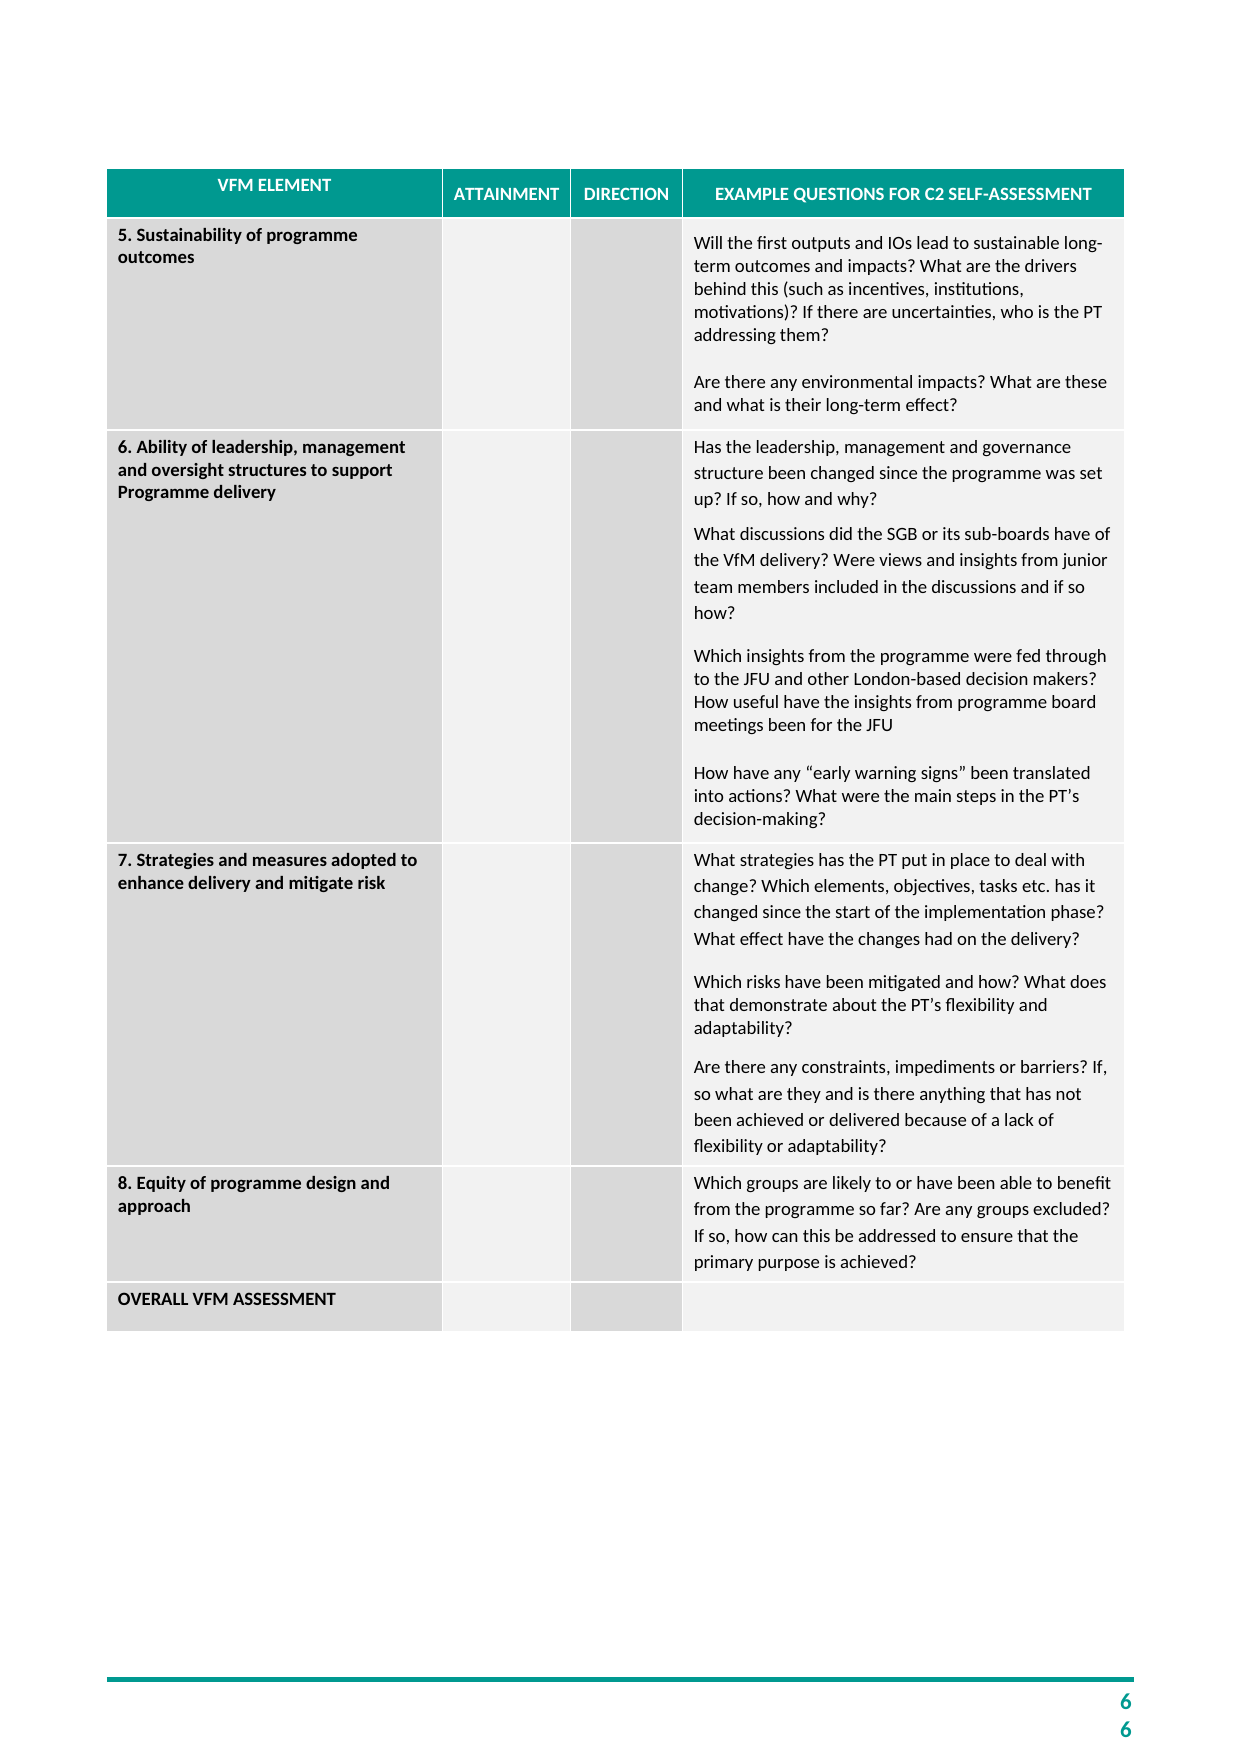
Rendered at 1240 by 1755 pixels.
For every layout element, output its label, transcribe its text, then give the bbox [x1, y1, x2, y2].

table_cell [443, 1283, 570, 1331]
table_cell [571, 1167, 682, 1281]
table_cell OVERALL VFM ASSESSMENT [107, 1283, 442, 1331]
table_cell Has the leadership, management and governance structure been changed since the programme was set up? If so, how and why? What discussions did the SGB or its sub-boards have of the VfM delivery? Were views and insights from junior team members included in the discussions and if so how? Which insights from the programme were fed through to the JFU and other London-based decision makers? How useful have the insights from programme board meetings been for the JFU How have any “early warning signs” been translated into actions? What were the main steps in the PT’s decision-making? [683, 431, 1124, 842]
table_cell [571, 844, 682, 1165]
table_cell [571, 431, 682, 842]
table_header ATTAINMENT [443, 169, 570, 217]
table_cell 5. Sustainability of programme outcomes [107, 219, 442, 429]
table_cell [571, 219, 682, 429]
table_cell [443, 219, 570, 429]
table_cell 6. Ability of leadership, management and oversight structures to support Programme delivery [107, 431, 442, 842]
table_cell [683, 1283, 1124, 1331]
table_cell [571, 1283, 682, 1331]
table_cell [443, 431, 570, 842]
table_header VFM ELEMENT [107, 169, 442, 217]
table_cell Which groups are likely to or have been able to benefit from the programme so far? Are any groups excluded? If so, how can this be addressed to ensure that the primary purpose is achieved? [683, 1167, 1124, 1281]
table_cell Will the first outputs and IOs lead to sustainable long-term outcomes and impacts? What are the drivers behind this (such as incentives, institutions, motivations)? If there are uncertainties, who is the PT addressing them? Are there any environmental impacts? What are these and what is their long-term effect? [683, 219, 1124, 429]
table_cell 7. Strategies and measures adopted to enhance delivery and mitigate risk [107, 844, 442, 1165]
table_header DIRECTION [571, 169, 682, 217]
table_cell 8. Equity of programme design and approach [107, 1167, 442, 1281]
table_cell What strategies has the PT put in place to deal with change? Which elements, objectives, tasks etc. has it changed since the start of the implementation phase? What effect have the changes had on the delivery? Which risks have been mitigated and how? What does that demonstrate about the PT’s flexibility and adaptability? Are there any constraints, impediments or barriers? If, so what are they and is there anything that has not been achieved or delivered because of a lack of flexibility or adaptability? [683, 844, 1124, 1165]
table_cell [443, 844, 570, 1165]
table_header EXAMPLE QUESTIONS FOR C2 SELF-ASSESSMENT [683, 169, 1124, 217]
table_cell [443, 1167, 570, 1281]
